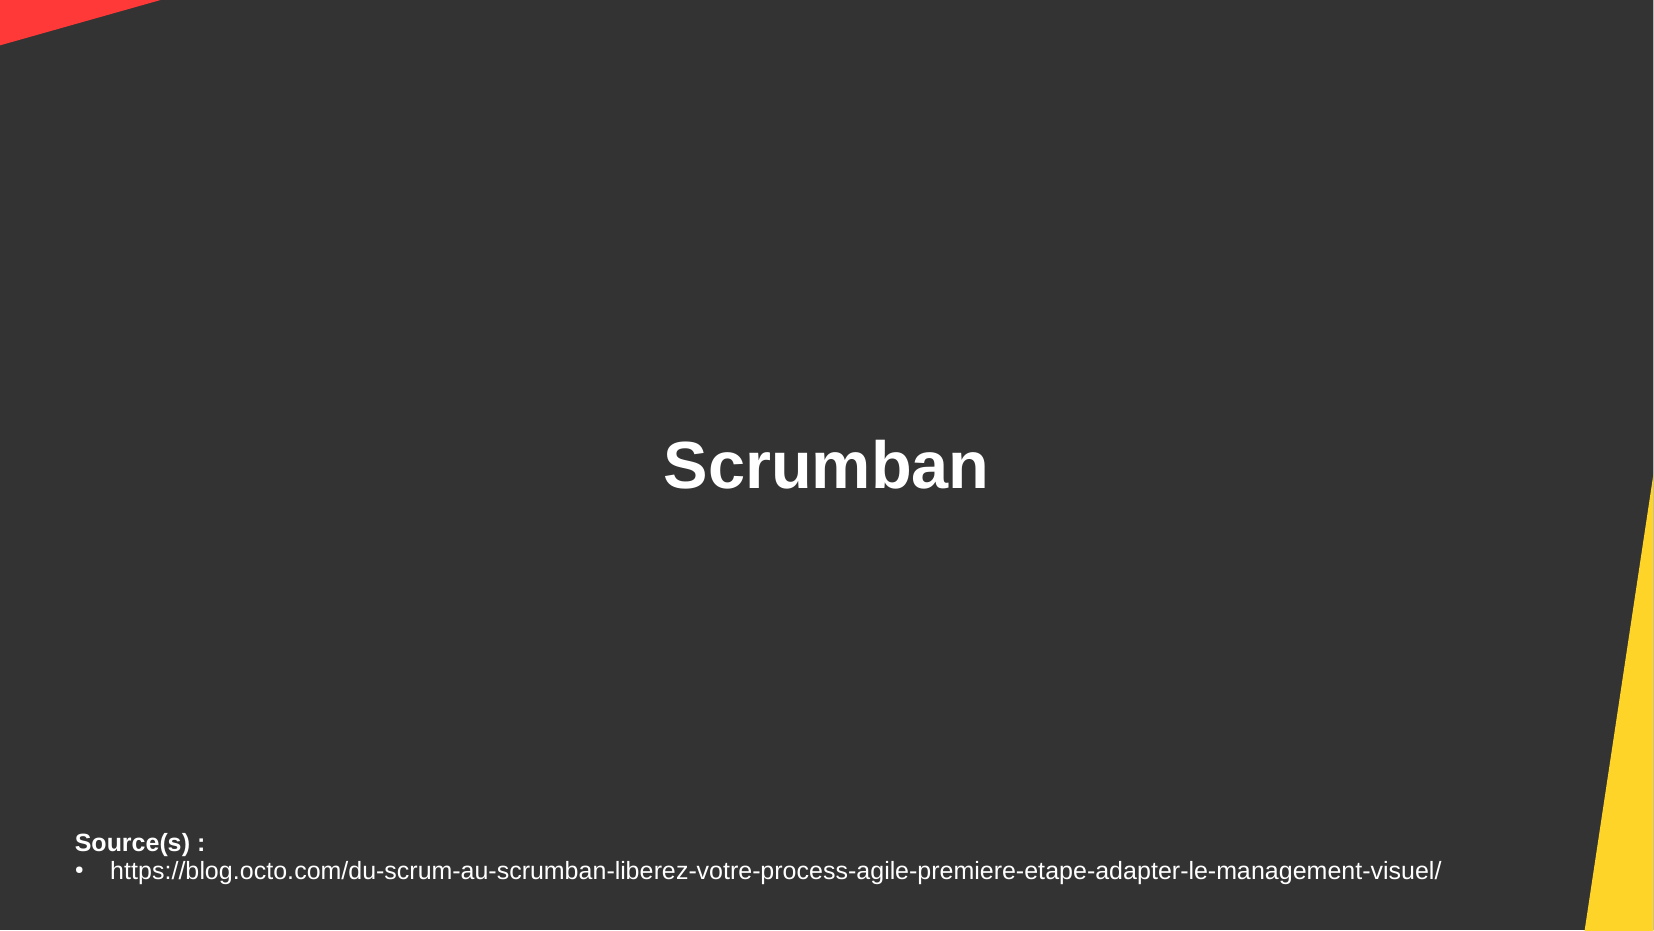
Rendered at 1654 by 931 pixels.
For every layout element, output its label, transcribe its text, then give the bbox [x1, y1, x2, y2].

text_box [1584, 470, 1654, 931]
text_box [0, 0, 161, 46]
text_box Source(s) : https://blog.octo.com/du-scrum-au-scrumban-liberez-votre-process-agile-premiere-etape-adapter-le-management-visuel/ [60, 821, 1546, 921]
title Scrumban [31, 352, 1622, 578]
